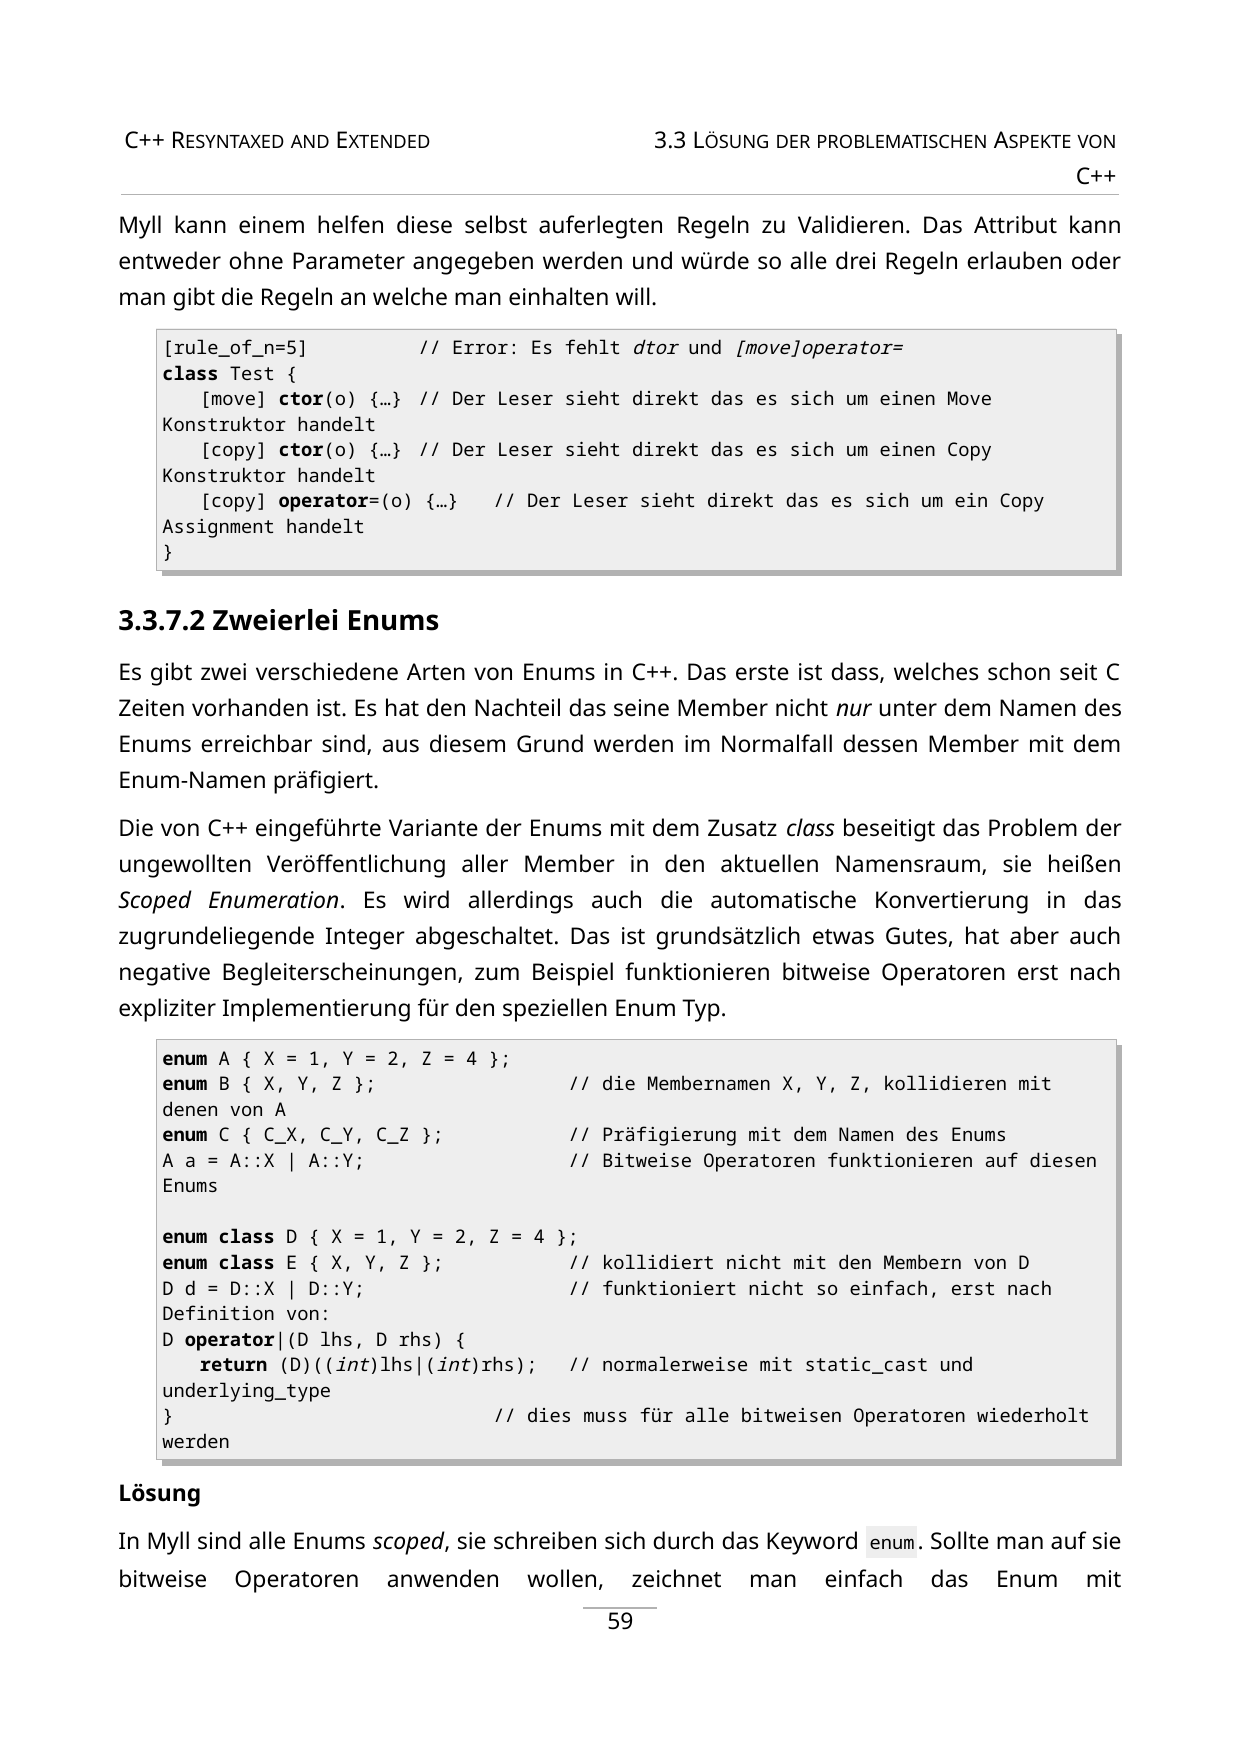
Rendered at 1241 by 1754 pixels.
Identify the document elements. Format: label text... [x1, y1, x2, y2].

text [copy] operator=(o) {…} // Der Leser sieht direkt das es sich um ein Copy Assignment handelt [157, 482, 1116, 533]
text Die von C++ eingeführte Variante der Enums mit dem Zusatz class beseitigt das Problem der ungewollten Veröffentlichung aller Member in den aktuellen Namensraum, sie heißen Scoped Enumeration. Es wird allerdings auch die automatische Konvertierung in das zugrundeliegende Integer abgeschaltet. Das ist grundsätzlich etwas Gutes, hat aber auch negative Begleiterscheinungen, zum Beispiel funktionieren bitweise Operatoren erst nach expliziter Implementierung für den speziellen Enum Typ. [118, 812, 1122, 1023]
text Es gibt zwei verschiedene Arten von Enums in C++. Das erste ist dass, welches schon seit C Zeiten vorhanden ist. Es hat den Nachteil das seine Member nicht nur unter dem Namen des Enums erreichbar sind, aus diesem Grund werden im Normalfall dessen Member mit dem Enum-Namen präfigiert. [118, 656, 1122, 795]
text class Test { [157, 354, 1116, 379]
text enum A { X = 1, Y = 2, Z = 4 }; enum B { X, Y, Z }; // die Membernamen X, Y, Z, kollidieren mit denen von A enum C { C_X, C_Y, C_Z }; // Präfigierung mit dem Namen des Enums A a = A::X | A::Y; // Bitweise Operatoren funktionieren auf diesen Enums enum class D { X = 1, Y = 2, Z = 4 }; enum class E { X, Y, Z }; // kollidiert nicht mit den Membern von D D d = D::X | D::Y; // funktioniert nicht so einfach, erst nach Definition von: D operator|(D lhs, D rhs) { return (D)((int)lhs|(int)rhs); // normalerweise mit static_cast und underlying_type } // dies muss für alle bitweisen Operatoren wiederholt werden [157, 1040, 1116, 1459]
text Lösung [118, 1477, 1122, 1508]
text In Myll sind alle Enums scoped, sie schreiben sich durch das Keyword enum. Sollte man auf sie bitweise Operatoren anwenden wollen, zeichnet man einfach das Enum mit [118, 1525, 1122, 1594]
text [copy] ctor(o) {…} // Der Leser sieht direkt das es sich um einen Copy Konstruktor handelt [157, 431, 1116, 482]
text Myll kann einem helfen diese selbst auferlegten Regeln zu Validieren. Das Attribut kann entweder ohne Parameter angegeben werden und würde so alle drei Regeln erlauben oder man gibt die Regeln an welche man einhalten will. [118, 209, 1122, 312]
text } [157, 533, 1116, 570]
subtitle Zweierlei Enums [118, 600, 1122, 638]
text [rule_of_n=5] // Error: Es fehlt dtor und [move]operator= [157, 330, 1116, 354]
text [move] ctor(o) {…} // Der Leser sieht direkt das es sich um einen Move Konstruktor handelt [157, 379, 1116, 431]
